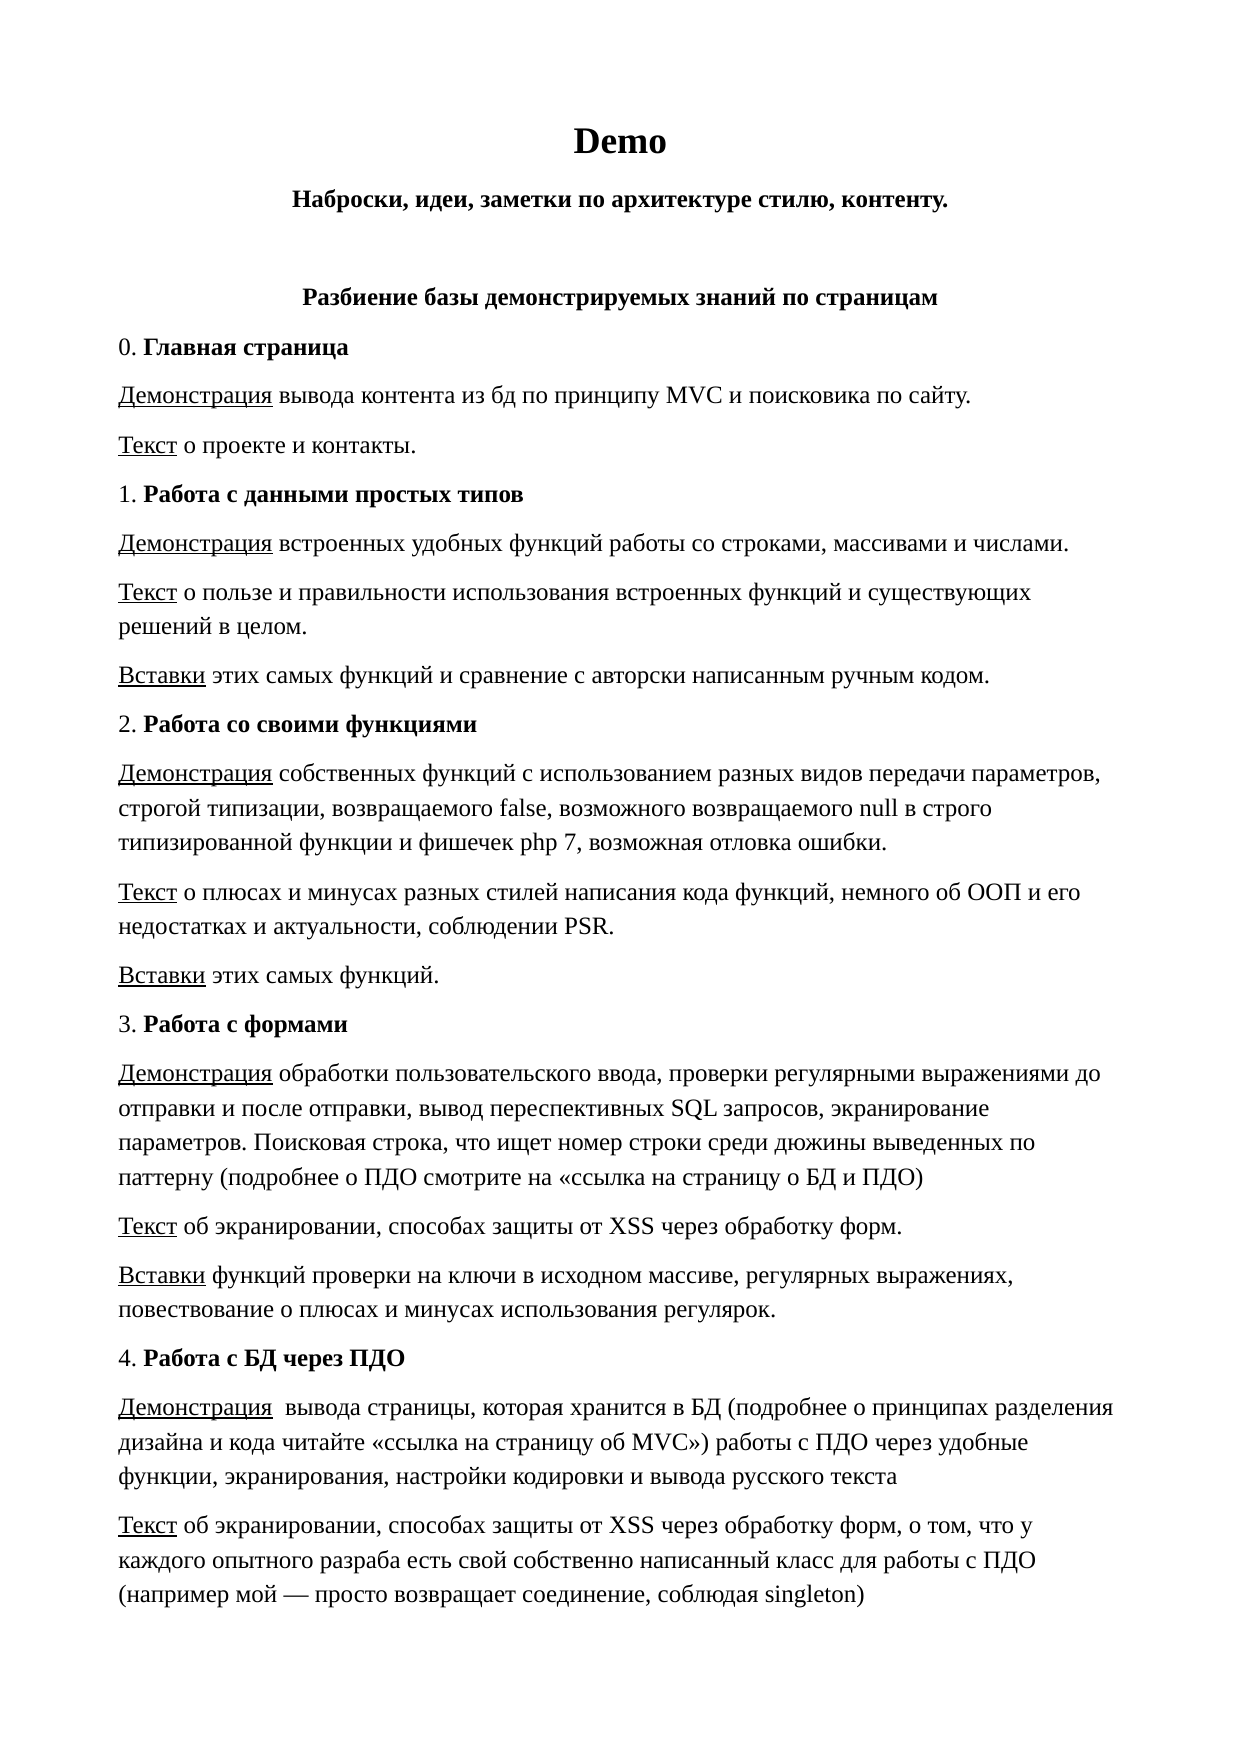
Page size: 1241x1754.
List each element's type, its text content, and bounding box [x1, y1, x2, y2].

text 1. Работа с данными простых типов [118, 479, 1122, 507]
text Demo [118, 118, 1122, 161]
text Вставки функций проверки на ключи в исходном массиве, регулярных выражениях, повествование о плюсах и минусах использования регулярок. [118, 1260, 1122, 1323]
text Текст о проекте и контакты. [118, 430, 1122, 458]
text Вставки этих самых функций и сравнение с авторски написанным ручным кодом. [118, 660, 1122, 689]
text 3. Работа с формами [118, 1009, 1122, 1038]
text Наброски, идеи, заметки по архитектуре стилю, контенту. [118, 184, 1122, 213]
text Текст о плюсах и минусах разных стилей написания кода функций, немного об ООП и его недостатках и актуальности, соблюдении PSR. [118, 877, 1122, 940]
text Демонстрация вывода страницы, которая хранится в БД (подробнее о принципах разделения дизайна и кода читайте «ссылка на страницу об MVC») работы с ПДО через удобные функции, экранирования, настройки кодировки и вывода русского текста [118, 1392, 1122, 1490]
text 4. Работа с БД через ПДО [118, 1343, 1122, 1372]
text Текст об экранировании, способах защиты от XSS через обработку форм, о том, что у каждого опытного разраба есть свой собственно написанный класс для работы с ПДО (например мой — просто возвращает соединение, соблюдая singleton) [118, 1510, 1122, 1608]
text Текст об экранировании, способах защиты от XSS через обработку форм. [118, 1211, 1122, 1239]
text Демонстрация вывода контента из бд по принципу MVC и поисковика по сайту. [118, 381, 1122, 409]
text Демонстрация собственных функций с использованием разных видов передачи параметров, строгой типизации, возвращаемого false, возможного возвращаемого null в строго типизированной функции и фишечек php 7, возможная отловка ошибки. [118, 758, 1122, 856]
text Демонстрация встроенных удобных функций работы со строками, массивами и числами. [118, 528, 1122, 557]
text Разбиение базы демонстрируемых знаний по страницам [118, 282, 1122, 311]
text Демонстрация обработки пользовательского ввода, проверки регулярными выражениями до отправки и после отправки, вывод переспективных SQL запросов, экранирование параметров. Поисковая строка, что ищет номер строки среди дюжины выведенных по паттерну (подробнее о ПДО смотрите на «ссылка на страницу о БД и ПДО) [118, 1058, 1122, 1190]
text Текст о пользе и правильности использования встроенных функций и существующих решений в целом. [118, 577, 1122, 640]
text 2. Работа со своими функциями [118, 709, 1122, 738]
text Вставки этих самых функций. [118, 960, 1122, 989]
text 0. Главная страница [118, 332, 1122, 360]
